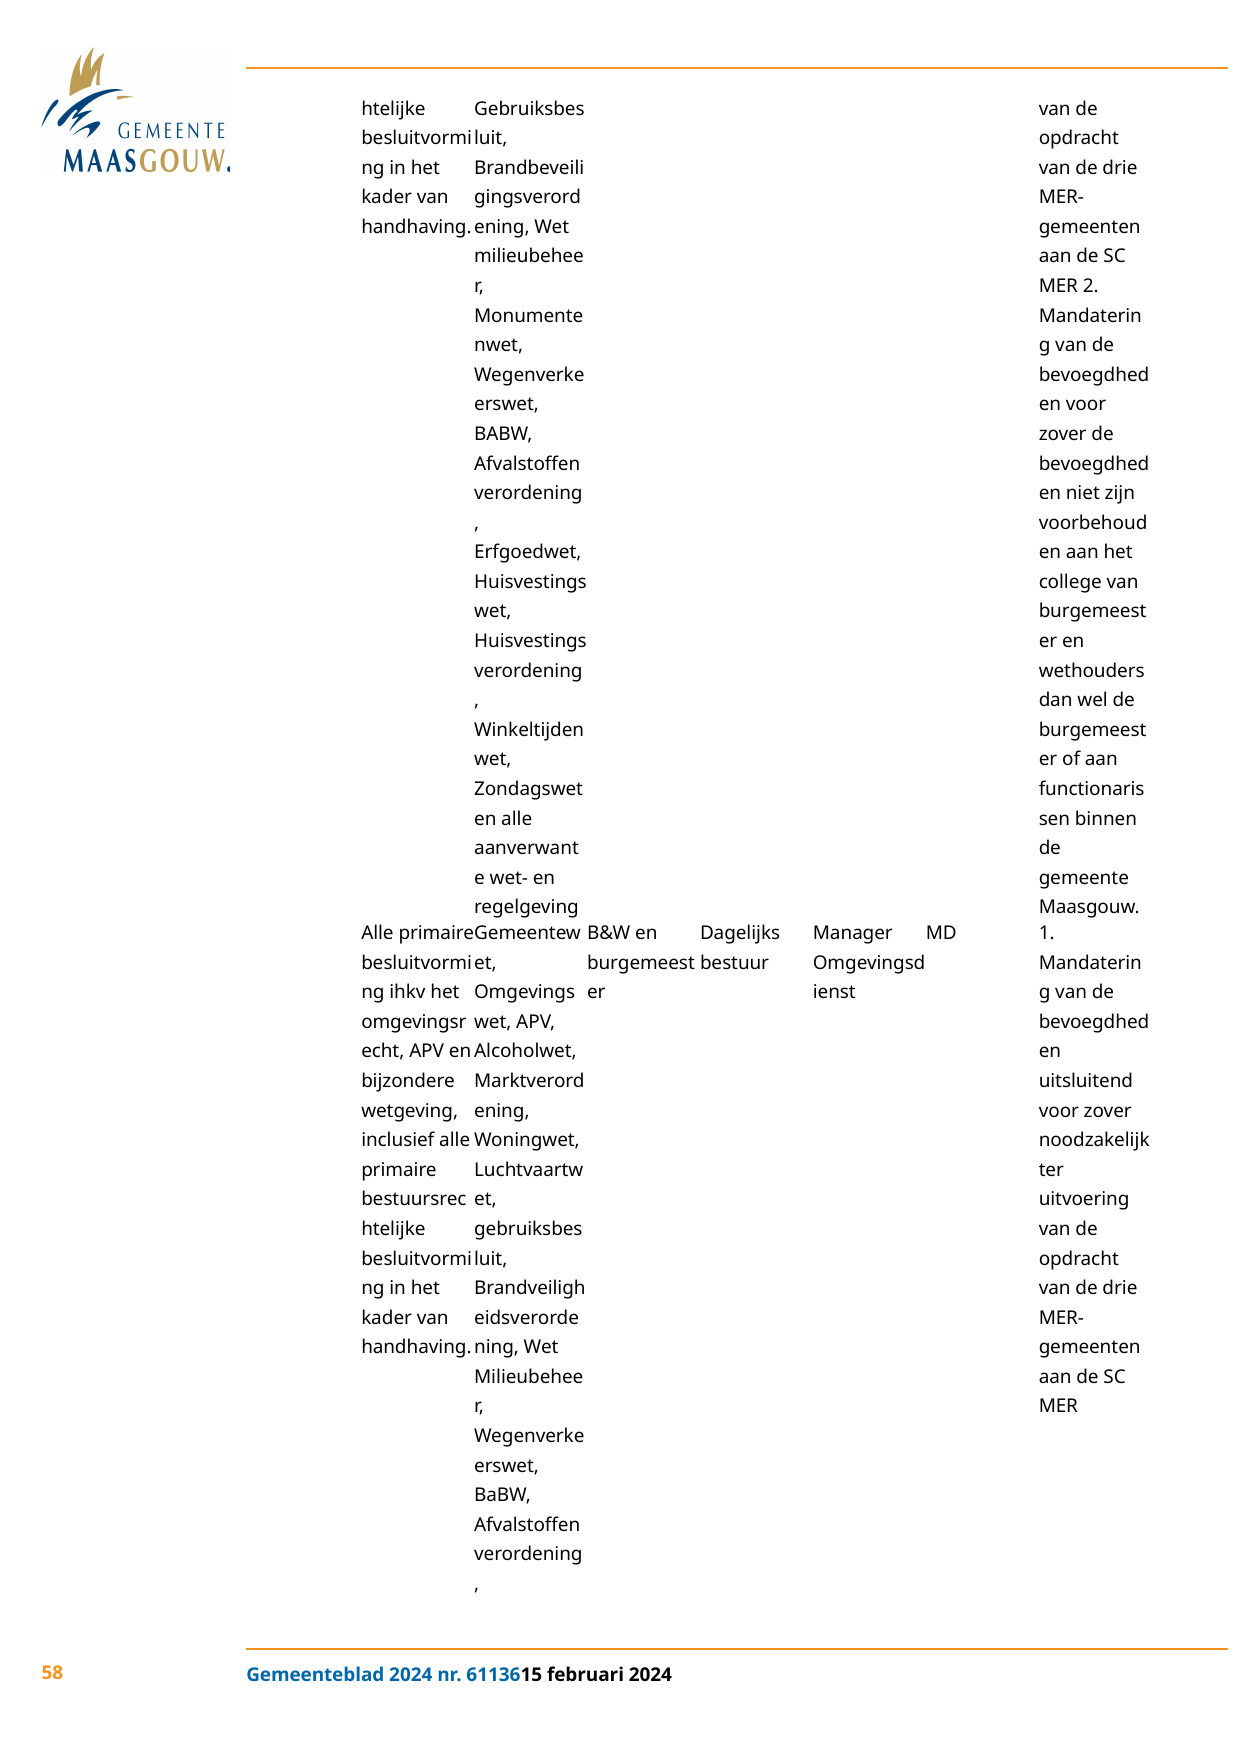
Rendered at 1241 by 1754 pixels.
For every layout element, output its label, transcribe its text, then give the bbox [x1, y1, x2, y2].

table_cell htelijke besluitvorming in het kader van handhaving. [361, 95, 474, 919]
table_cell [248, 95, 361, 919]
table_cell [248, 919, 361, 1596]
table_cell [587, 95, 700, 919]
table_cell Manager Omgevingsdienst [813, 919, 926, 1596]
table_cell Alle primaire besluitvorming ihkv het omgevingsrecht, APV en bijzondere wetgeving, inclusief alle primaire bestuursrechtelijke besluitvorming in het kader van handhaving. [361, 919, 474, 1596]
table_cell [926, 95, 1038, 919]
table_cell van de opdracht van de drie MER-gemeenten aan de SC MER 2. Mandatering van de bevoegdheden voor zover de bevoegdheden niet zijn voorbehouden aan het college van burgemeester en wethouders dan wel de burgemeester of aan functionarissen binnen de gemeente Maasgouw. [1039, 95, 1152, 919]
table_cell Gebruiksbesluit, Brandbeveiligingsverordening, Wet milieubeheer, Monumentenwet, Wegenverkeerswet, BABW, Afvalstoffenverordening, Erfgoedwet,Huisvestingswet, Huisvestingsverordening, Winkeltijdenwet, Zondagswet en alle aanverwante wet- en regelgeving [474, 95, 587, 919]
table_cell B&W en burgemeester [587, 919, 700, 1596]
picture [41, 47, 231, 172]
table_cell Gemeentewet, Omgevingswet, APV, Alcoholwet, Marktverordening, Woningwet, Luchtvaartwet, gebruiksbesluit, Brandveiligheidsverordening, Wet Milieubeheer, Wegenverkeerswet, BaBW, Afvalstoffenverordening, [474, 919, 587, 1596]
table_cell 1. Mandatering van de bevoegdheden uitsluitend voor zover noodzakelijk ter uitvoering van de opdracht van de drie MER-gemeenten aan de SC MER [1039, 919, 1152, 1596]
table_cell MD [926, 919, 1038, 1596]
table_cell Dagelijks bestuur [700, 919, 813, 1596]
table_cell [700, 95, 813, 919]
table_cell [813, 95, 926, 919]
